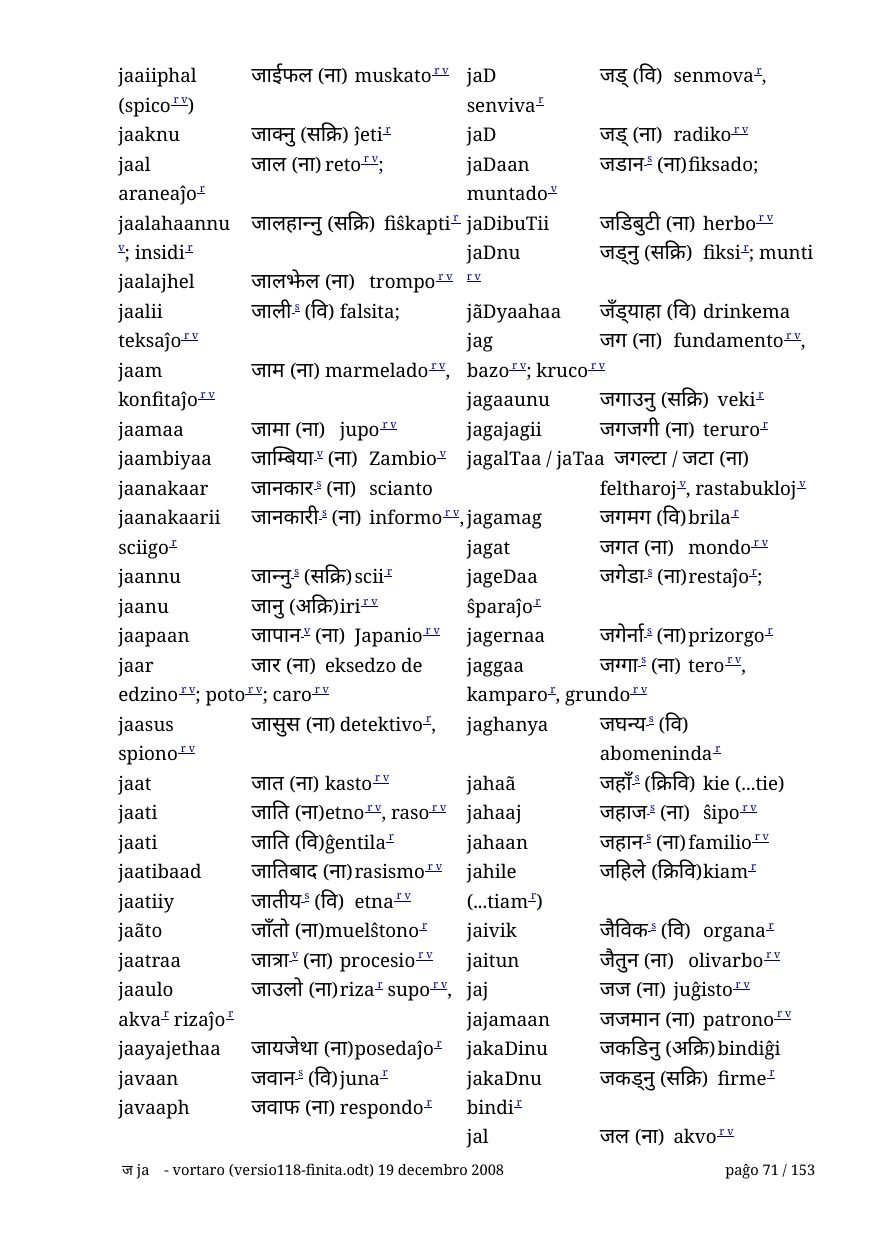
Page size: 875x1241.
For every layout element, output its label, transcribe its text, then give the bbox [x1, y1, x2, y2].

text jaDaan जडान s (ना) fiksado; muntado v [467, 147, 815, 206]
text jaasus जासुस (ना) detektivo r, spiono r v [118, 708, 467, 767]
text jaanakaar जानकार s (ना) scianto [118, 472, 467, 501]
text jagamag जगमग (वि) brila r [467, 501, 815, 531]
text jagat जगत (ना) mondo r v [467, 531, 815, 560]
text jaghanya जघन्य s (वि) abomeninda r [467, 708, 815, 767]
text jaatibaad जातिबाद (ना) rasismo r v [118, 855, 467, 884]
text jaD जड् (वि) senmova r, senviva r [467, 59, 815, 118]
text jaapaan जापान v (ना) Japanio r v [118, 619, 467, 649]
text jagaaunu जगाउनु (सक्रि) veki r [467, 383, 815, 413]
text jaar जार (ना) eksedzo de edzino r v; poto r v; caro r v [118, 649, 467, 708]
text jaalajhel जालझेल (ना) trompo r v [118, 265, 467, 295]
text jaalii जाली s (वि) falsita; teksaĵo r v [118, 295, 467, 354]
text jahaã जहाँ s (क्रिवि) kie (...tie) [467, 767, 815, 796]
text jaambiyaa जाम्बिया v (ना) Zambio v [118, 442, 467, 472]
text jaD जड् (ना) radiko r v [467, 118, 815, 147]
text jag जग (ना) fundamento r v, bazo r v; kruco r v [467, 324, 815, 383]
text jaDibuTii जडिबुटी (ना) herbo r v [467, 206, 815, 236]
text jakaDinu जकडिनु (अक्रि) bindiĝi [467, 1032, 815, 1061]
text jaaiiphal जाईफल (ना) muskato r v (spico r v) [118, 59, 467, 118]
text jaalahaannu जालहान्नु (सक्रि) fiŝkapti r v; insidi r [118, 206, 467, 265]
text jaat जात (ना) kasto r v [118, 767, 467, 796]
text jaati जाति (ना) etno r v, raso r v [118, 796, 467, 826]
text jaitun जैतुन (ना) olivarbo r v [467, 943, 815, 973]
text jaaknu जाक्नु (सक्रि) ĵeti r [118, 118, 467, 147]
text jakaDnu जकड्नु (सक्रि) firme r bindi r [467, 1061, 815, 1120]
text jagalTaa / jaTaa जगल्टा / जटा (ना) feltharoj v, rastabukloj v [467, 442, 815, 501]
text jaam जाम (ना) marmelado r v, konfitaĵo r v [118, 354, 467, 413]
text jahaan जहान s (ना) familio r v [467, 826, 815, 855]
text jajamaan जजमान (ना) patrono r v [467, 1002, 815, 1032]
text jaati जाति (वि) ĝentila r [118, 826, 467, 855]
text jagernaa जगेर्ना s (ना) prizorgo r [467, 619, 815, 649]
text jagajagii जगजगी (ना) teruro r [467, 413, 815, 442]
text jãDyaahaa जँड्याहा (वि) drinkema [467, 295, 815, 324]
text jaal जाल (ना) reto r v; araneaĵo r [118, 147, 467, 206]
text jahaaj जहाज s (ना) ŝipo r v [467, 796, 815, 826]
text jahile जहिले (क्रिवि) kiam r (...tiam r) [467, 855, 815, 914]
text javaan जवान s (वि) juna r [118, 1061, 467, 1091]
text jaj जज (ना) juĝisto r v [467, 973, 815, 1002]
text jaDnu जड्नु (सक्रि) fiksi r; munti r v [467, 236, 815, 295]
text jaanu जानु (अक्रि) iri r v [118, 590, 467, 619]
text jageDaa जगेडा s (ना) restaĵo r; ŝparaĵo r [467, 560, 815, 619]
text jaayajethaa जायजेथा (ना) posedaĵo r [118, 1032, 467, 1061]
text jal जल (ना) akvo r v [467, 1120, 815, 1150]
text jaggaa जग्गा s (ना) tero r v, kamparo r, grundo r v [467, 649, 815, 708]
text jaãto जाँतो (ना) muelŝtono r [118, 914, 467, 943]
text javaaph जवाफ (ना) respondo r [118, 1091, 467, 1120]
text jaatiiy जातीय s (वि) etna r v [118, 884, 467, 914]
text jaatraa जात्रा v (ना) procesio r v [118, 943, 467, 973]
text jaannu जान्नु s (सक्रि) scii r [118, 560, 467, 590]
text jaamaa जामा (ना) jupo r v [118, 413, 467, 442]
text jaaulo जाउलो (ना) riza r supo r v, akva r rizaĵo r [118, 973, 467, 1032]
text jaivik जैविक s (वि) organa r [467, 914, 815, 943]
text jaanakaarii जानकारी s (ना) informo r v, sciigo r [118, 501, 467, 560]
